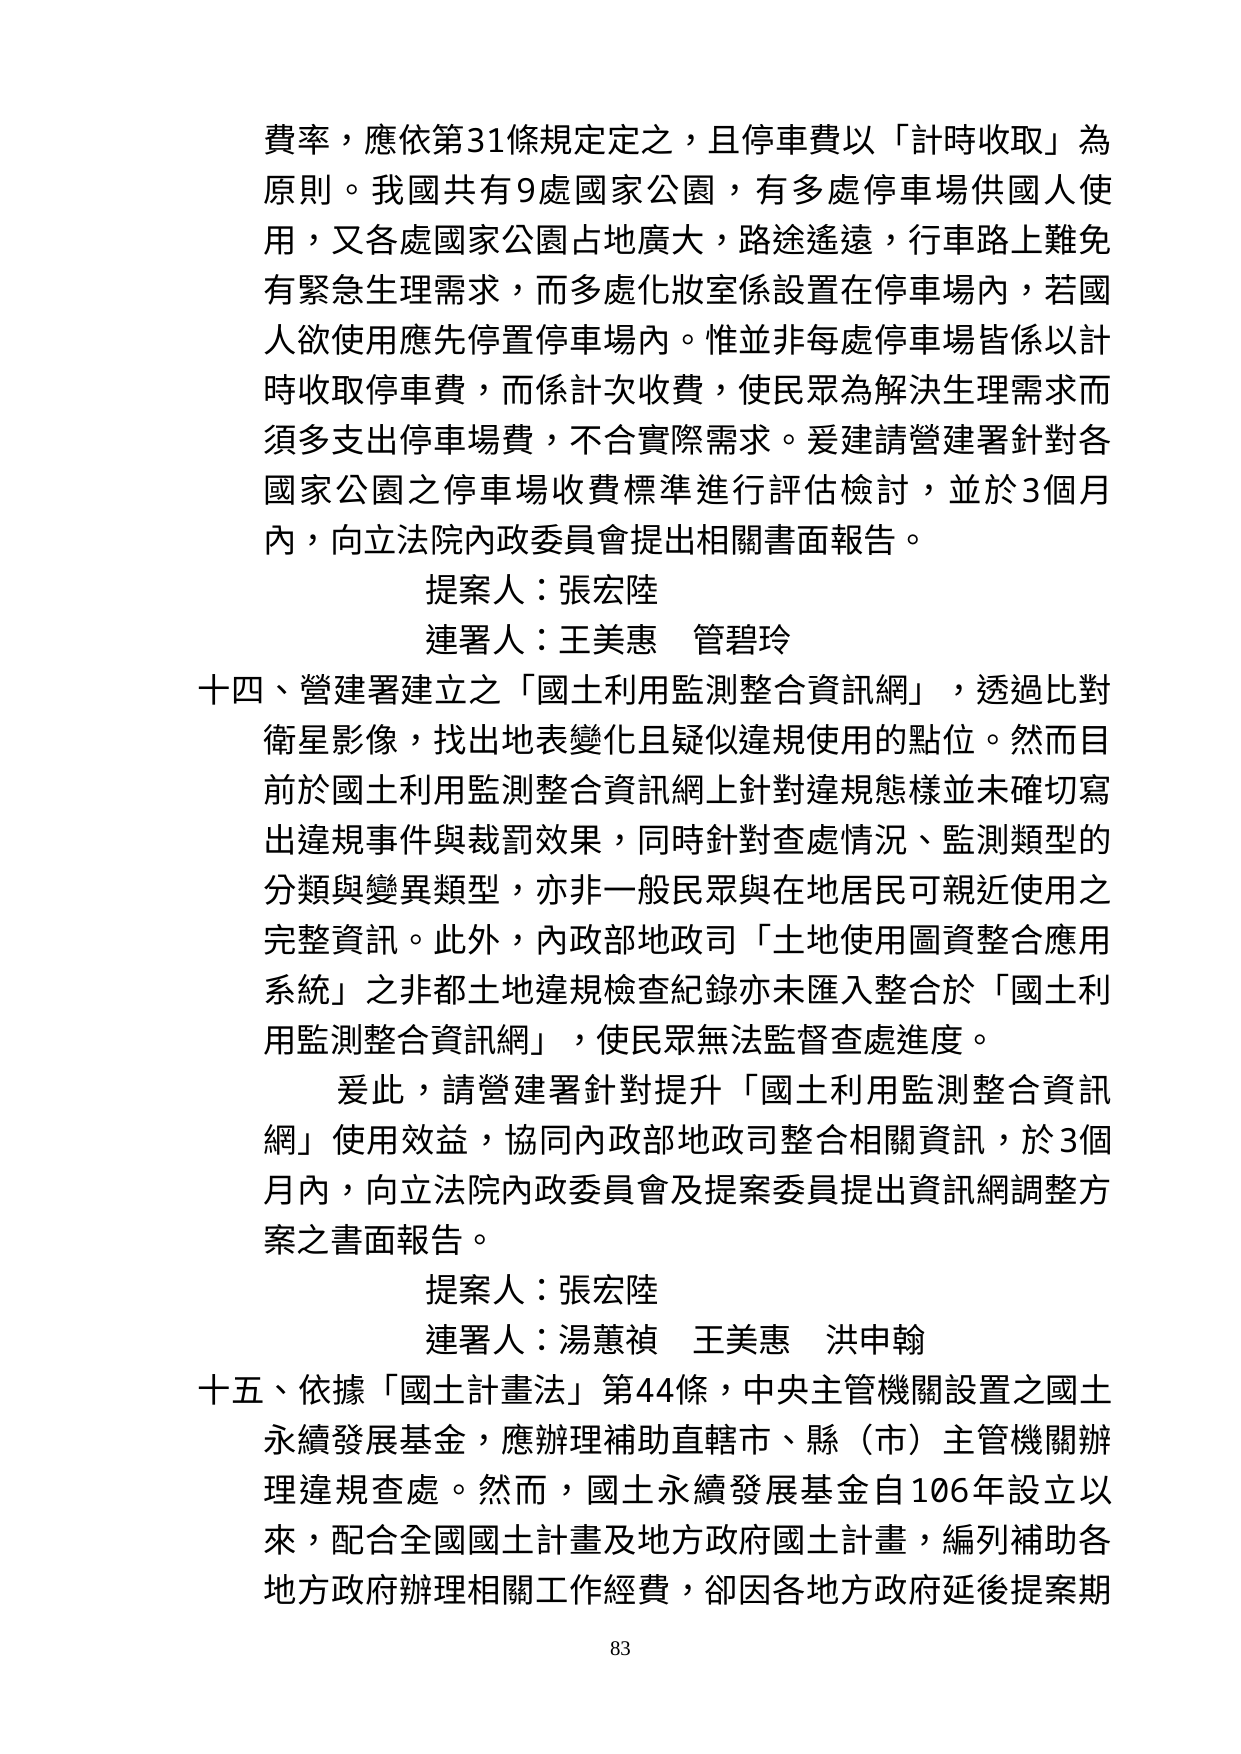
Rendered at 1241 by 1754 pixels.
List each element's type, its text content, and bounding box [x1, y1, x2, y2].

text 連署人：湯蕙禎 王美惠 洪申翰 [425, 1312, 1113, 1362]
text 費率，應依第31條規定定之，且停車費以「計時收取」為原則。我國共有9處國家公園，有多處停車場供國人使用，又各處國家公園占地廣大，路途遙遠，行車路上難免有緊急生理需求，而多處化妝室係設置在停車場內，若國人欲使用應先停置停車場內。惟並非每處停車場皆係以計時收取停車費，而係計次收費，使民眾為解決生理需求而須多支出停車場費，不合實際需求。爰建請營建署針對各國家公園之停車場收費標準進行評估檢討，並於3個月內，向立法院內政委員會提出相關書面報告。 [130, 112, 1113, 562]
text 十五、依據「國土計畫法」第44條，中央主管機關設置之國土永續發展基金，應辦理補助直轄市、縣（市）主管機關辦理違規查處。然而，國土永續發展基金自106年設立以來，配合全國國土計畫及地方政府國土計畫，編列補助各地方政府辦理相關工作經費，卻因各地方政府延後提案期 [130, 1362, 1113, 1612]
text 提案人：張宏陸 [425, 1262, 1113, 1312]
text 十四、營建署建立之「國土利用監測整合資訊網」，透過比對衛星影像，找出地表變化且疑似違規使用的點位。然而目前於國土利用監測整合資訊網上針對違規態樣並未確切寫出違規事件與裁罰效果，同時針對查處情況、監測類型的分類與變異類型，亦非一般民眾與在地居民可親近使用之完整資訊。此外，內政部地政司「土地使用圖資整合應用系統」之非都土地違規檢查紀錄亦未匯入整合於「國土利用監測整合資訊網」，使民眾無法監督查處進度。 [130, 662, 1113, 1062]
text 提案人：張宏陸 [425, 562, 1113, 612]
text 連署人：王美惠 管碧玲 [425, 612, 1113, 662]
text 爰此，請營建署針對提升「國土利用監測整合資訊網」使用效益，協同內政部地政司整合相關資訊，於3個月內，向立法院內政委員會及提案委員提出資訊網調整方案之書面報告。 [263, 1062, 1113, 1262]
